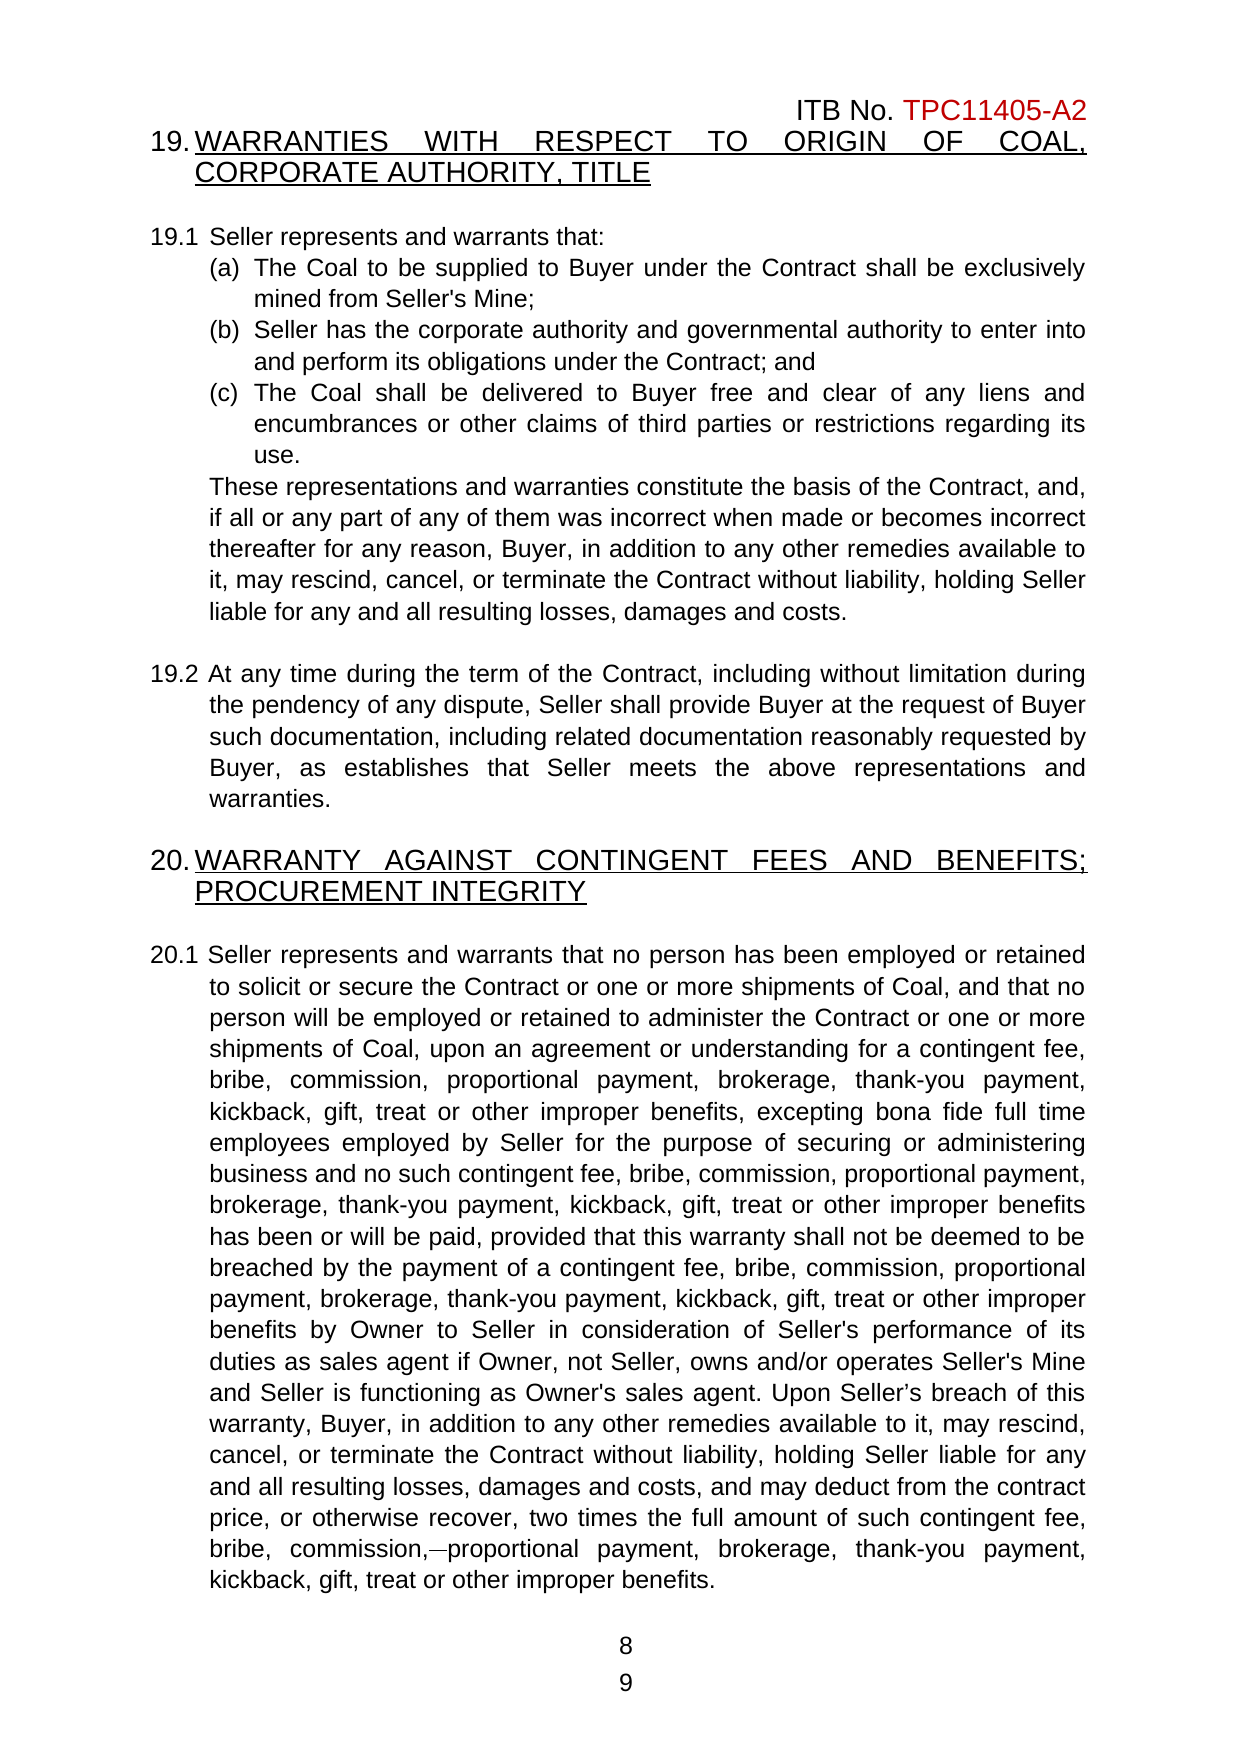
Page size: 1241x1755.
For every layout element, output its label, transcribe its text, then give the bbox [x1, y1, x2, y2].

text (b) Seller has the corporate authority and governmental authority to enter into and perform its obligations under the Contract; and [209, 314, 1087, 376]
text 20.1 Seller represents and warrants that no person has been employed or retained to solicit or secure the Contract or one or more shipments of Coal, and that no person will be employed or retained to administer the Contract or one or more shipments of Coal, upon an agreement or understanding for a contingent fee, bribe, commission, proportional payment, brokerage, thank-you payment, kickback, gift, treat or other improper benefits, excepting bona fide full time employees employed by Seller for the purpose of securing or administering business and no such contingent fee, bribe, commission, proportional payment, brokerage, thank-you payment, kickback, gift, treat or other improper benefits has been or will be paid, provided that this warranty shall not be deemed to be breached by the payment of a contingent fee, bribe, commission, proportional payment, brokerage, thank-you payment, kickback, gift, treat or other improper benefits by Owner to Seller in consideration of Seller's performance of its duties as sales agent if Owner, not Seller, owns and/or operates Seller's Mine and Seller is functioning as Owner's sales agent. Upon Seller’s breach of this warranty, Buyer, in addition to any other remedies available to it, may rescind, cancel, or terminate the Contract without liability, holding Seller liable for any and all resulting losses, damages and costs, and may deduct from the contract price, or otherwise recover, two times the full amount of such contingent fee, bribe, commission, proportional payment, brokerage, thank-you payment, kickback, gift, treat or other improper benefits. [150, 939, 1087, 1595]
text 20. WARRANTY AGAINST CONTINGENT FEES AND BENEFITS; PROCUREMENT INTEGRITY [150, 845, 1087, 907]
text 19.2 At any time during the term of the Contract, including without limitation during the pendency of any dispute, Seller shall provide Buyer at the request of Buyer such documentation, including related documentation reasonably requested by Buyer, as establishes that Seller meets the above representations and warranties. [150, 657, 1087, 814]
text 19.1 Seller represents and warrants that: [150, 220, 1087, 251]
text These representations and warranties constitute the basis of the Contract, and, if all or any part of any of them was incorrect when made or becomes incorrect thereafter for any reason, Buyer, in addition to any other remedies available to it, may rescind, cancel, or terminate the Contract without liability, holding Seller liable for any and all resulting losses, damages and costs. [209, 470, 1087, 626]
text (a) The Coal to be supplied to Buyer under the Contract shall be exclusively mined from Seller's Mine; [209, 251, 1087, 314]
text (c) The Coal shall be delivered to Buyer free and clear of any liens and encumbrances or other claims of third parties or restrictions regarding its use. [209, 376, 1087, 470]
text 19. WARRANTIES WITH RESPECT TO ORIGIN OF COAL, CORPORATE AUTHORITY, TITLE [150, 126, 1087, 189]
